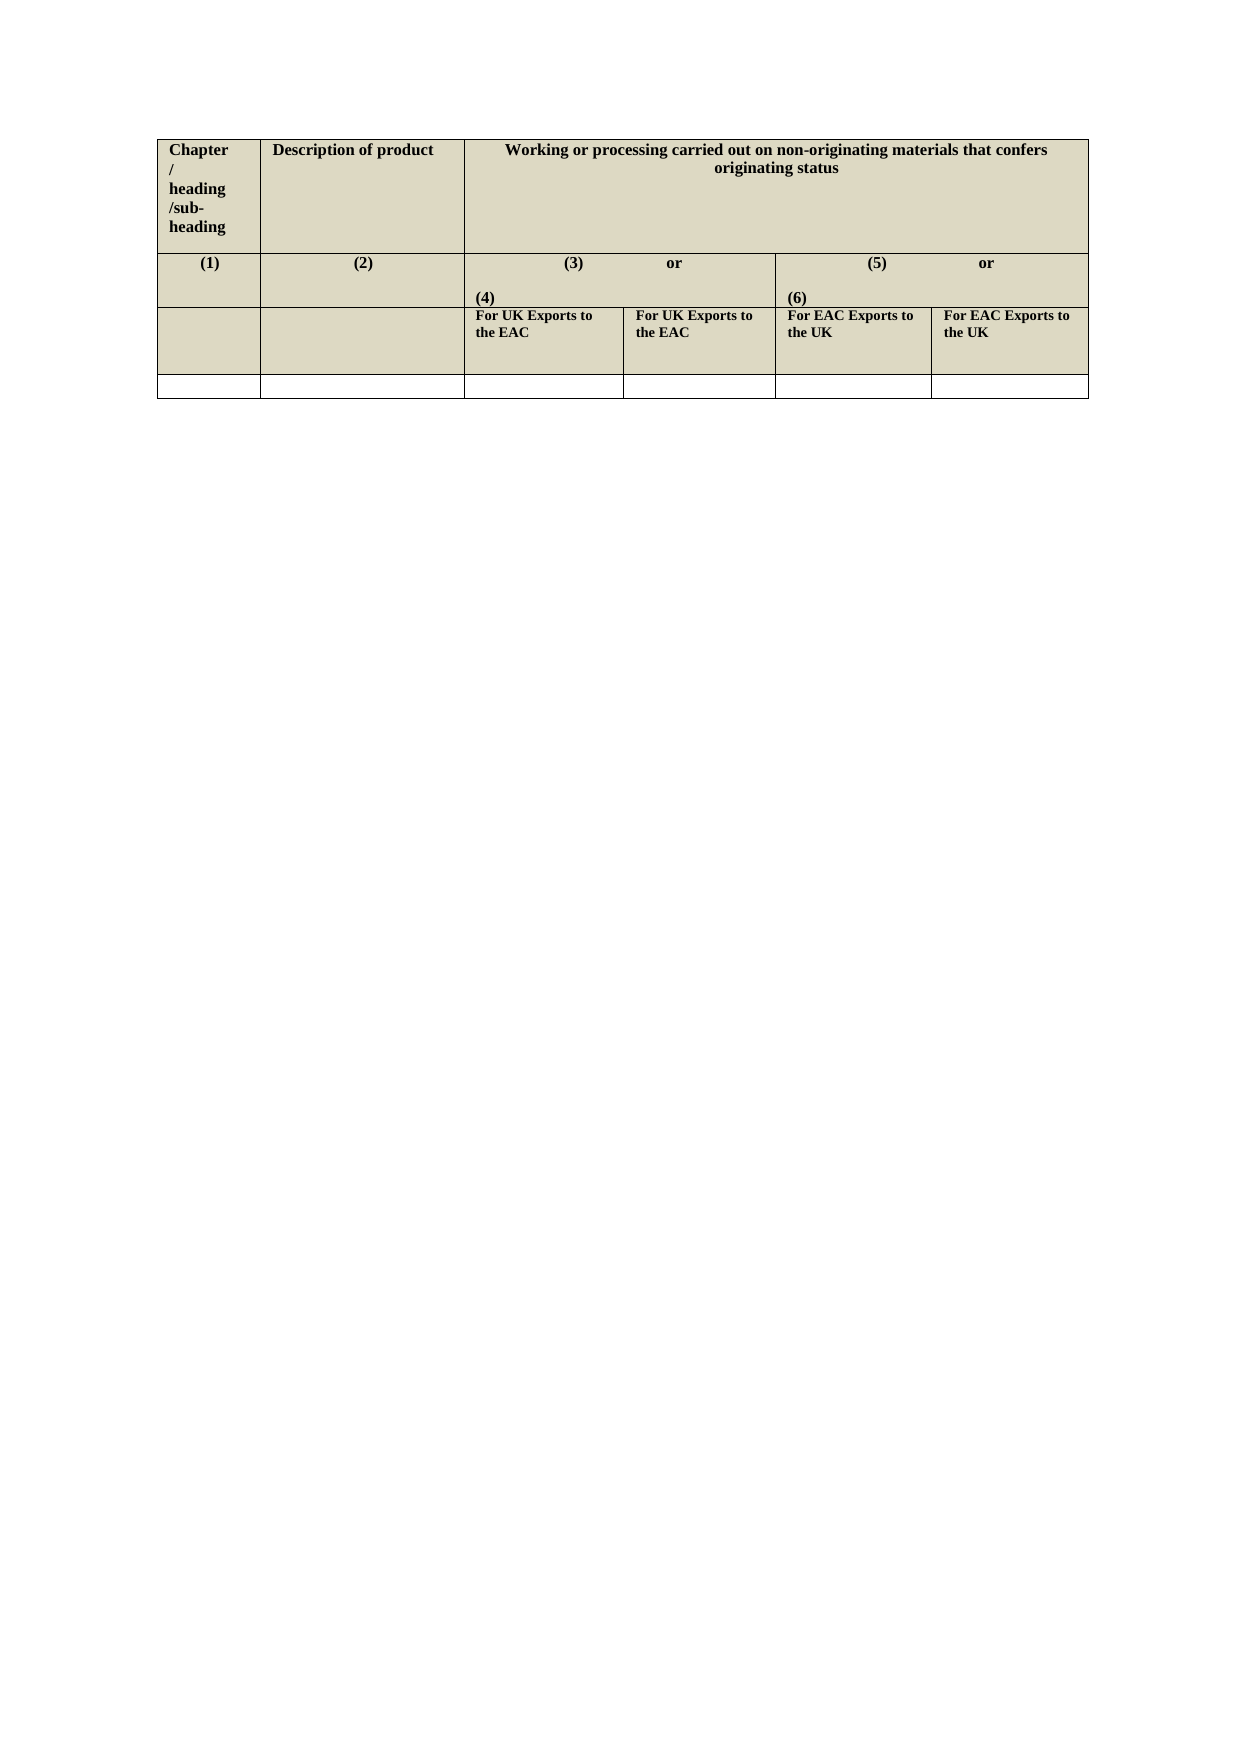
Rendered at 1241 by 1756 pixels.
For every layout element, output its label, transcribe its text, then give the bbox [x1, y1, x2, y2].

table_header Chapter/heading/sub-heading [158, 140, 260, 253]
table_cell For EAC Exports to the UK [776, 308, 931, 374]
table_cell (6) [776, 254, 836, 307]
table_cell [261, 308, 464, 374]
table_cell (2) [261, 254, 464, 307]
table_cell For UK Exports to the EAC [465, 308, 623, 374]
table_cell [158, 308, 260, 374]
table_cell or [624, 254, 775, 307]
table_header Working or processing carried out on non-originating materials that confers originating status [465, 140, 1088, 253]
table_cell (3) [529, 254, 624, 307]
table_cell [261, 375, 464, 398]
table_cell For UK Exports to the EAC [624, 308, 775, 374]
table_cell [624, 375, 775, 398]
table_cell (1) [158, 254, 260, 307]
table_cell or [932, 254, 1088, 307]
table_cell [158, 375, 260, 398]
table_cell [465, 375, 623, 398]
table_cell [932, 375, 1088, 398]
table_cell For EAC Exports to the UK [932, 308, 1088, 374]
table_header Description of product [261, 140, 464, 253]
table_cell [776, 375, 931, 398]
table_cell (5) [836, 254, 932, 307]
table_cell (4) [465, 254, 529, 307]
